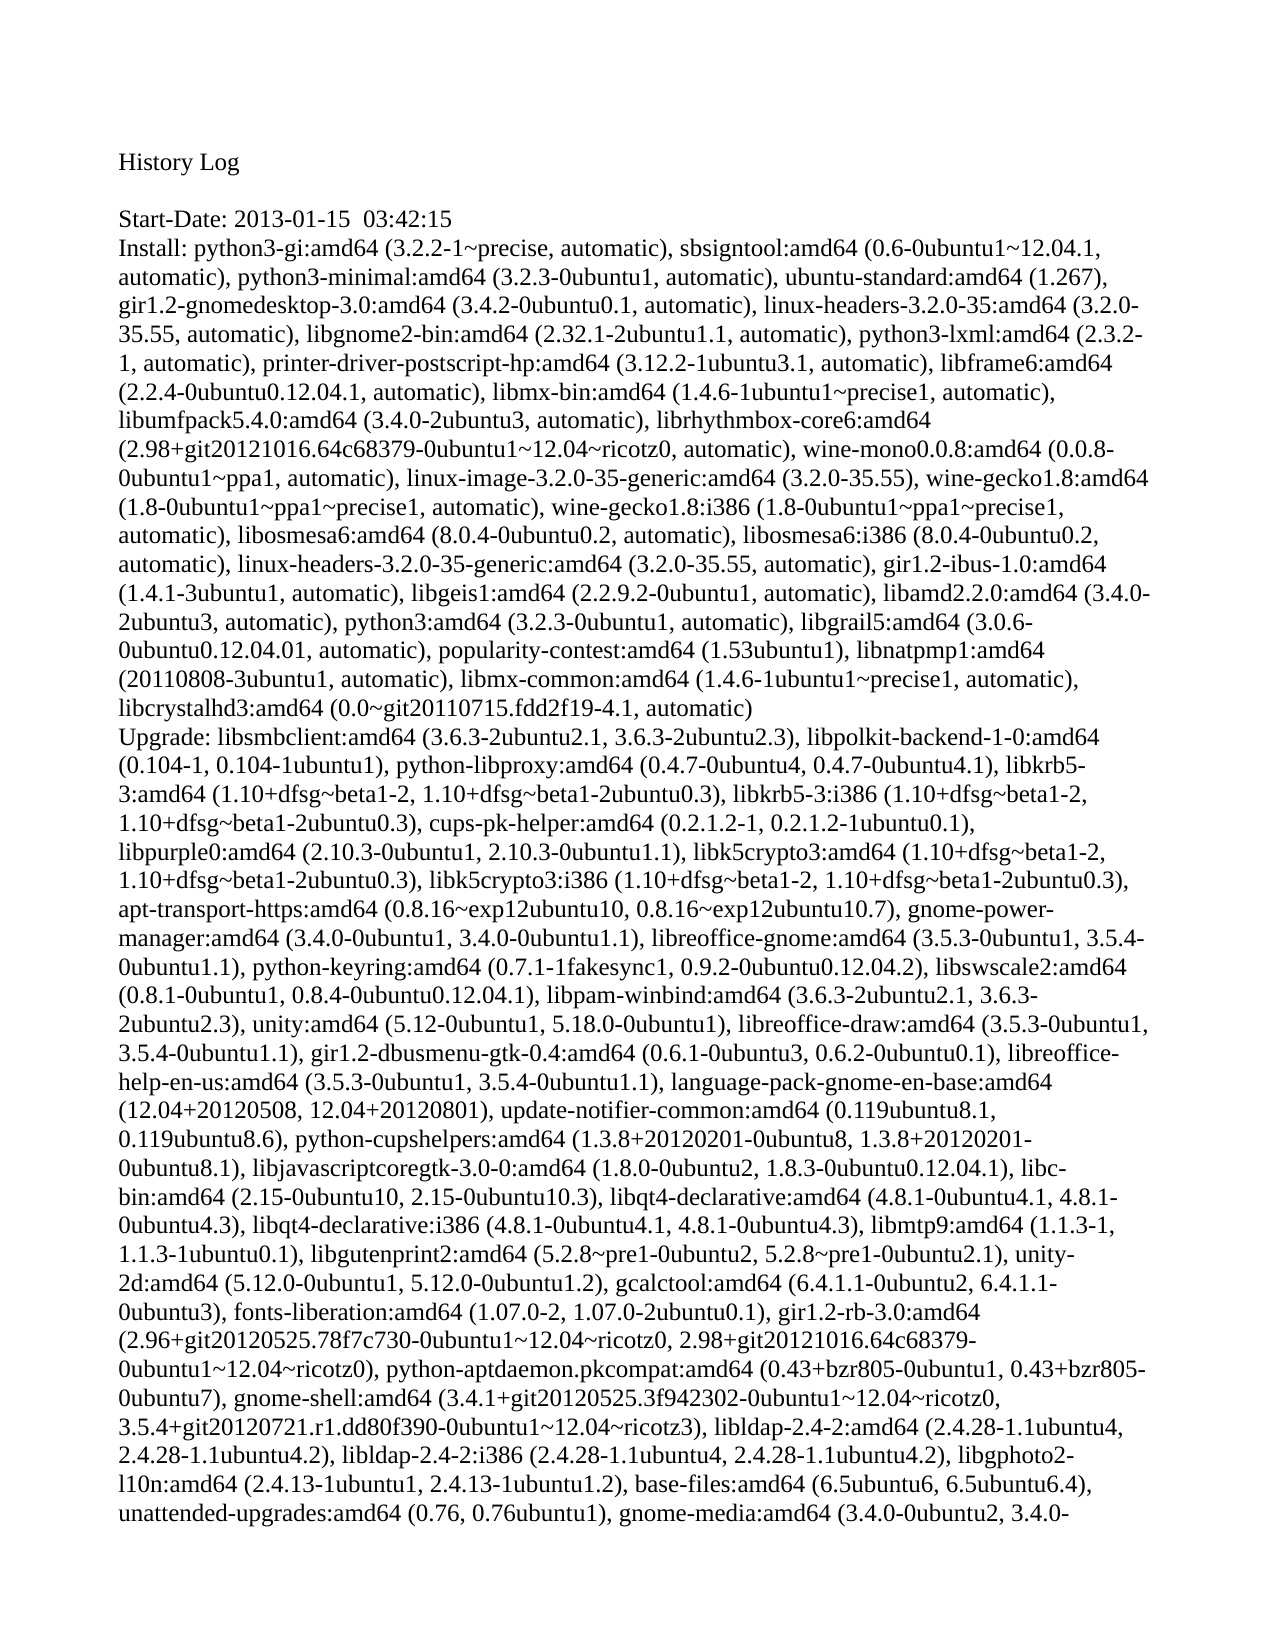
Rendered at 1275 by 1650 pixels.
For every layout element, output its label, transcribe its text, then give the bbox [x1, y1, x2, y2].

text Install: python3-gi:amd64 (3.2.2-1~precise, automatic), sbsigntool:amd64 (0.6-0ubuntu1~12.04.1, automatic), python3-minimal:amd64 (3.2.3-0ubuntu1, automatic), ubuntu-standard:amd64 (1.267), gir1.2-gnomedesktop-3.0:amd64 (3.4.2-0ubuntu0.1, automatic), linux-headers-3.2.0-35:amd64 (3.2.0-35.55, automatic), libgnome2-bin:amd64 (2.32.1-2ubuntu1.1, automatic), python3-lxml:amd64 (2.3.2-1, automatic), printer-driver-postscript-hp:amd64 (3.12.2-1ubuntu3.1, automatic), libframe6:amd64 (2.2.4-0ubuntu0.12.04.1, automatic), libmx-bin:amd64 (1.4.6-1ubuntu1~precise1, automatic), libumfpack5.4.0:amd64 (3.4.0-2ubuntu3, automatic), librhythmbox-core6:amd64 (2.98+git20121016.64c68379-0ubuntu1~12.04~ricotz0, automatic), wine-mono0.0.8:amd64 (0.0.8-0ubuntu1~ppa1, automatic), linux-image-3.2.0-35-generic:amd64 (3.2.0-35.55), wine-gecko1.8:amd64 (1.8-0ubuntu1~ppa1~precise1, automatic), wine-gecko1.8:i386 (1.8-0ubuntu1~ppa1~precise1, automatic), libosmesa6:amd64 (8.0.4-0ubuntu0.2, automatic), libosmesa6:i386 (8.0.4-0ubuntu0.2, automatic), linux-headers-3.2.0-35-generic:amd64 (3.2.0-35.55, automatic), gir1.2-ibus-1.0:amd64 (1.4.1-3ubuntu1, automatic), libgeis1:amd64 (2.2.9.2-0ubuntu1, automatic), libamd2.2.0:amd64 (3.4.0-2ubuntu3, automatic), python3:amd64 (3.2.3-0ubuntu1, automatic), libgrail5:amd64 (3.0.6-0ubuntu0.12.04.01, automatic), popularity-contest:amd64 (1.53ubuntu1), libnatpmp1:amd64 (20110808-3ubuntu1, automatic), libmx-common:amd64 (1.4.6-1ubuntu1~precise1, automatic), libcrystalhd3:amd64 (0.0~git20110715.fdd2f19-4.1, automatic) [118, 233, 1157, 722]
text Upgrade: libsmbclient:amd64 (3.6.3-2ubuntu2.1, 3.6.3-2ubuntu2.3), libpolkit-backend-1-0:amd64 (0.104-1, 0.104-1ubuntu1), python-libproxy:amd64 (0.4.7-0ubuntu4, 0.4.7-0ubuntu4.1), libkrb5-3:amd64 (1.10+dfsg~beta1-2, 1.10+dfsg~beta1-2ubuntu0.3), libkrb5-3:i386 (1.10+dfsg~beta1-2, 1.10+dfsg~beta1-2ubuntu0.3), cups-pk-helper:amd64 (0.2.1.2-1, 0.2.1.2-1ubuntu0.1), libpurple0:amd64 (2.10.3-0ubuntu1, 2.10.3-0ubuntu1.1), libk5crypto3:amd64 (1.10+dfsg~beta1-2, 1.10+dfsg~beta1-2ubuntu0.3), libk5crypto3:i386 (1.10+dfsg~beta1-2, 1.10+dfsg~beta1-2ubuntu0.3), apt-transport-https:amd64 (0.8.16~exp12ubuntu10, 0.8.16~exp12ubuntu10.7), gnome-power-manager:amd64 (3.4.0-0ubuntu1, 3.4.0-0ubuntu1.1), libreoffice-gnome:amd64 (3.5.3-0ubuntu1, 3.5.4-0ubuntu1.1), python-keyring:amd64 (0.7.1-1fakesync1, 0.9.2-0ubuntu0.12.04.2), libswscale2:amd64 (0.8.1-0ubuntu1, 0.8.4-0ubuntu0.12.04.1), libpam-winbind:amd64 (3.6.3-2ubuntu2.1, 3.6.3-2ubuntu2.3), unity:amd64 (5.12-0ubuntu1, 5.18.0-0ubuntu1), libreoffice-draw:amd64 (3.5.3-0ubuntu1, 3.5.4-0ubuntu1.1), gir1.2-dbusmenu-gtk-0.4:amd64 (0.6.1-0ubuntu3, 0.6.2-0ubuntu0.1), libreoffice-help-en-us:amd64 (3.5.3-0ubuntu1, 3.5.4-0ubuntu1.1), language-pack-gnome-en-base:amd64 (12.04+20120508, 12.04+20120801), update-notifier-common:amd64 (0.119ubuntu8.1, 0.119ubuntu8.6), python-cupshelpers:amd64 (1.3.8+20120201-0ubuntu8, 1.3.8+20120201-0ubuntu8.1), libjavascriptcoregtk-3.0-0:amd64 (1.8.0-0ubuntu2, 1.8.3-0ubuntu0.12.04.1), libc-bin:amd64 (2.15-0ubuntu10, 2.15-0ubuntu10.3), libqt4-declarative:amd64 (4.8.1-0ubuntu4.1, 4.8.1-0ubuntu4.3), libqt4-declarative:i386 (4.8.1-0ubuntu4.1, 4.8.1-0ubuntu4.3), libmtp9:amd64 (1.1.3-1, 1.1.3-1ubuntu0.1), libgutenprint2:amd64 (5.2.8~pre1-0ubuntu2, 5.2.8~pre1-0ubuntu2.1), unity-2d:amd64 (5.12.0-0ubuntu1, 5.12.0-0ubuntu1.2), gcalctool:amd64 (6.4.1.1-0ubuntu2, 6.4.1.1-0ubuntu3), fonts-liberation:amd64 (1.07.0-2, 1.07.0-2ubuntu0.1), gir1.2-rb-3.0:amd64 (2.96+git20120525.78f7c730-0ubuntu1~12.04~ricotz0, 2.98+git20121016.64c68379-0ubuntu1~12.04~ricotz0), python-aptdaemon.pkcompat:amd64 (0.43+bzr805-0ubuntu1, 0.43+bzr805-0ubuntu7), gnome-shell:amd64 (3.4.1+git20120525.3f942302-0ubuntu1~12.04~ricotz0, 3.5.4+git20120721.r1.dd80f390-0ubuntu1~12.04~ricotz3), libldap-2.4-2:amd64 (2.4.28-1.1ubuntu4, 2.4.28-1.1ubuntu4.2), libldap-2.4-2:i386 (2.4.28-1.1ubuntu4, 2.4.28-1.1ubuntu4.2), libgphoto2-l10n:amd64 (2.4.13-1ubuntu1, 2.4.13-1ubuntu1.2), base-files:amd64 (6.5ubuntu6, 6.5ubuntu6.4), unattended-upgrades:amd64 (0.76, 0.76ubuntu1), gnome-media:amd64 (3.4.0-0ubuntu2, 3.4.0- [118, 722, 1157, 1527]
text Start-Date: 2013-01-15 03:42:15 [118, 204, 1157, 233]
text History Log [118, 147, 1157, 176]
